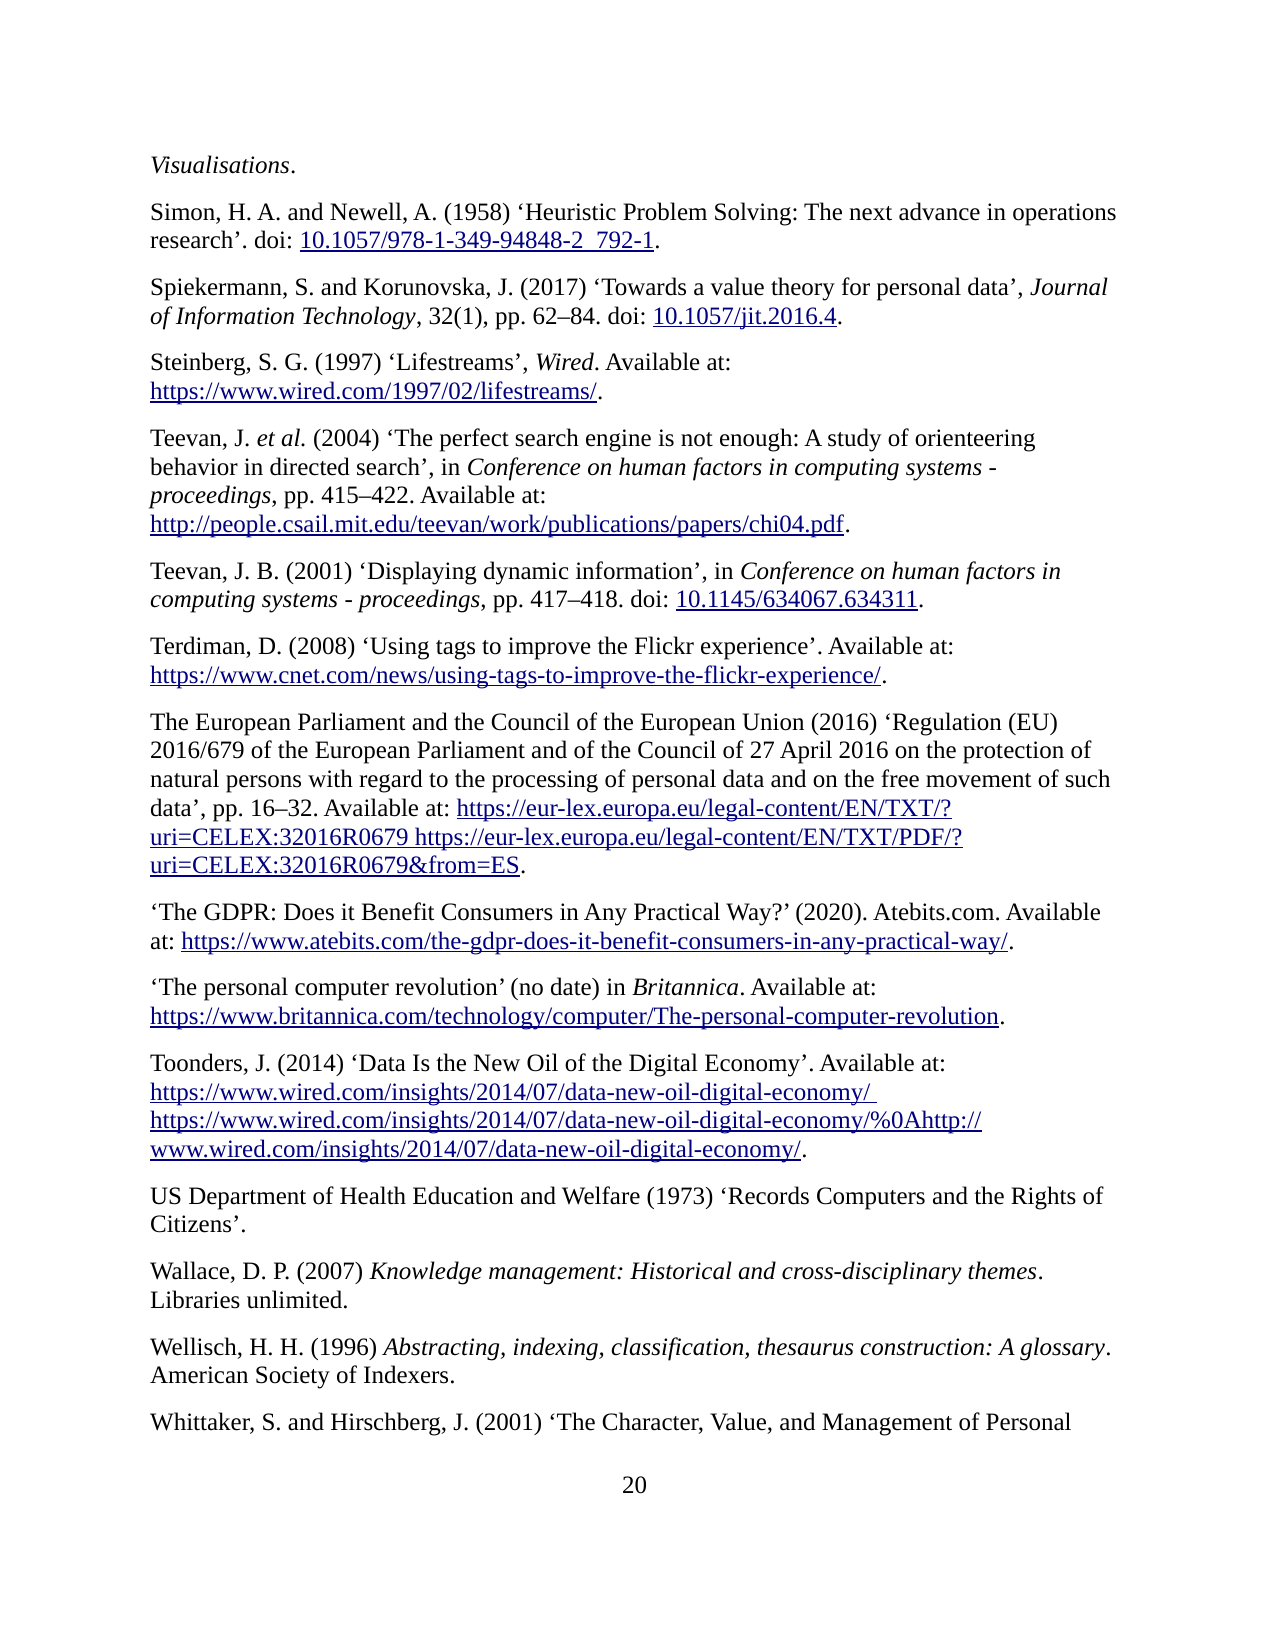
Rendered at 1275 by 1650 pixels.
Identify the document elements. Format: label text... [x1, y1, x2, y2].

text Wallace, D. P. (2007) Knowledge management: Historical and cross-disciplinary themes. Libraries unlimited. [150, 1256, 1125, 1314]
text The European Parliament and the Council of the European Union (2016) ‘Regulation (EU) 2016/679 of the European Parliament and of the Council of 27 April 2016 on the protection of natural persons with regard to the processing of personal data and on the free movement of such data’, pp. 16–32. Available at: https://eur-lex.europa.eu/legal-content/EN/TXT/?uri=CELEX:32016R0679 https://eur-lex.europa.eu/legal-content/EN/TXT/PDF/?uri=CELEX:32016R0679&from=ES. [150, 707, 1125, 879]
text Terdiman, D. (2008) ‘Using tags to improve the Flickr experience’. Available at: https://www.cnet.com/news/using-tags-to-improve-the-flickr-experience/. [150, 631, 1125, 689]
text ‘The GDPR: Does it Benefit Consumers in Any Practical Way?’ (2020). Atebits.com. Available at: https://www.atebits.com/the-gdpr-does-it-benefit-consumers-in-any-practical-way/. [150, 897, 1125, 954]
text Steinberg, S. G. (1997) ‘Lifestreams’, Wired. Available at: https://www.wired.com/1997/02/lifestreams/. [150, 347, 1125, 405]
text Whittaker, S. and Hirschberg, J. (2001) ‘The Character, Value, and Management of Personal [150, 1407, 1125, 1436]
text Teevan, J. B. (2001) ‘Displaying dynamic information’, in Conference on human factors in computing systems - proceedings, pp. 417–418. doi: 10.1145/634067.634311. [150, 556, 1125, 613]
text US Department of Health Education and Welfare (1973) ‘Records Computers and the Rights of Citizens’. [150, 1181, 1125, 1238]
text Toonders, J. (2014) ‘Data Is the New Oil of the Digital Economy’. Available at: https://www.wired.com/insights/2014/07/data-new-oil-digital-economy/ https://www.wired.com/insights/2014/07/data-new-oil-digital-economy/%0Ahttp://www.wired.com/insights/2014/07/data-new-oil-digital-economy/. [150, 1048, 1125, 1163]
text Wellisch, H. H. (1996) Abstracting, indexing, classification, thesaurus construction: A glossary. American Society of Indexers. [150, 1332, 1125, 1389]
text Simon, H. A. and Newell, A. (1958) ‘Heuristic Problem Solving: The next advance in operations research’. doi: 10.1057/978-1-349-94848-2_792-1. [150, 197, 1125, 254]
text ‘The personal computer revolution’ (no date) in Britannica. Available at: https://www.britannica.com/technology/computer/The-personal-computer-revolution. [150, 972, 1125, 1030]
text Teevan, J. et al. (2004) ‘The perfect search engine is not enough: A study of orienteering behavior in directed search’, in Conference on human factors in computing systems - proceedings, pp. 415–422. Available at: http://people.csail.mit.edu/teevan/work/publications/papers/chi04.pdf. [150, 423, 1125, 538]
text Visualisations. [150, 150, 1125, 179]
text Spiekermann, S. and Korunovska, J. (2017) ‘Towards a value theory for personal data’, Journal of Information Technology, 32(1), pp. 62–84. doi: 10.1057/jit.2016.4. [150, 272, 1125, 329]
